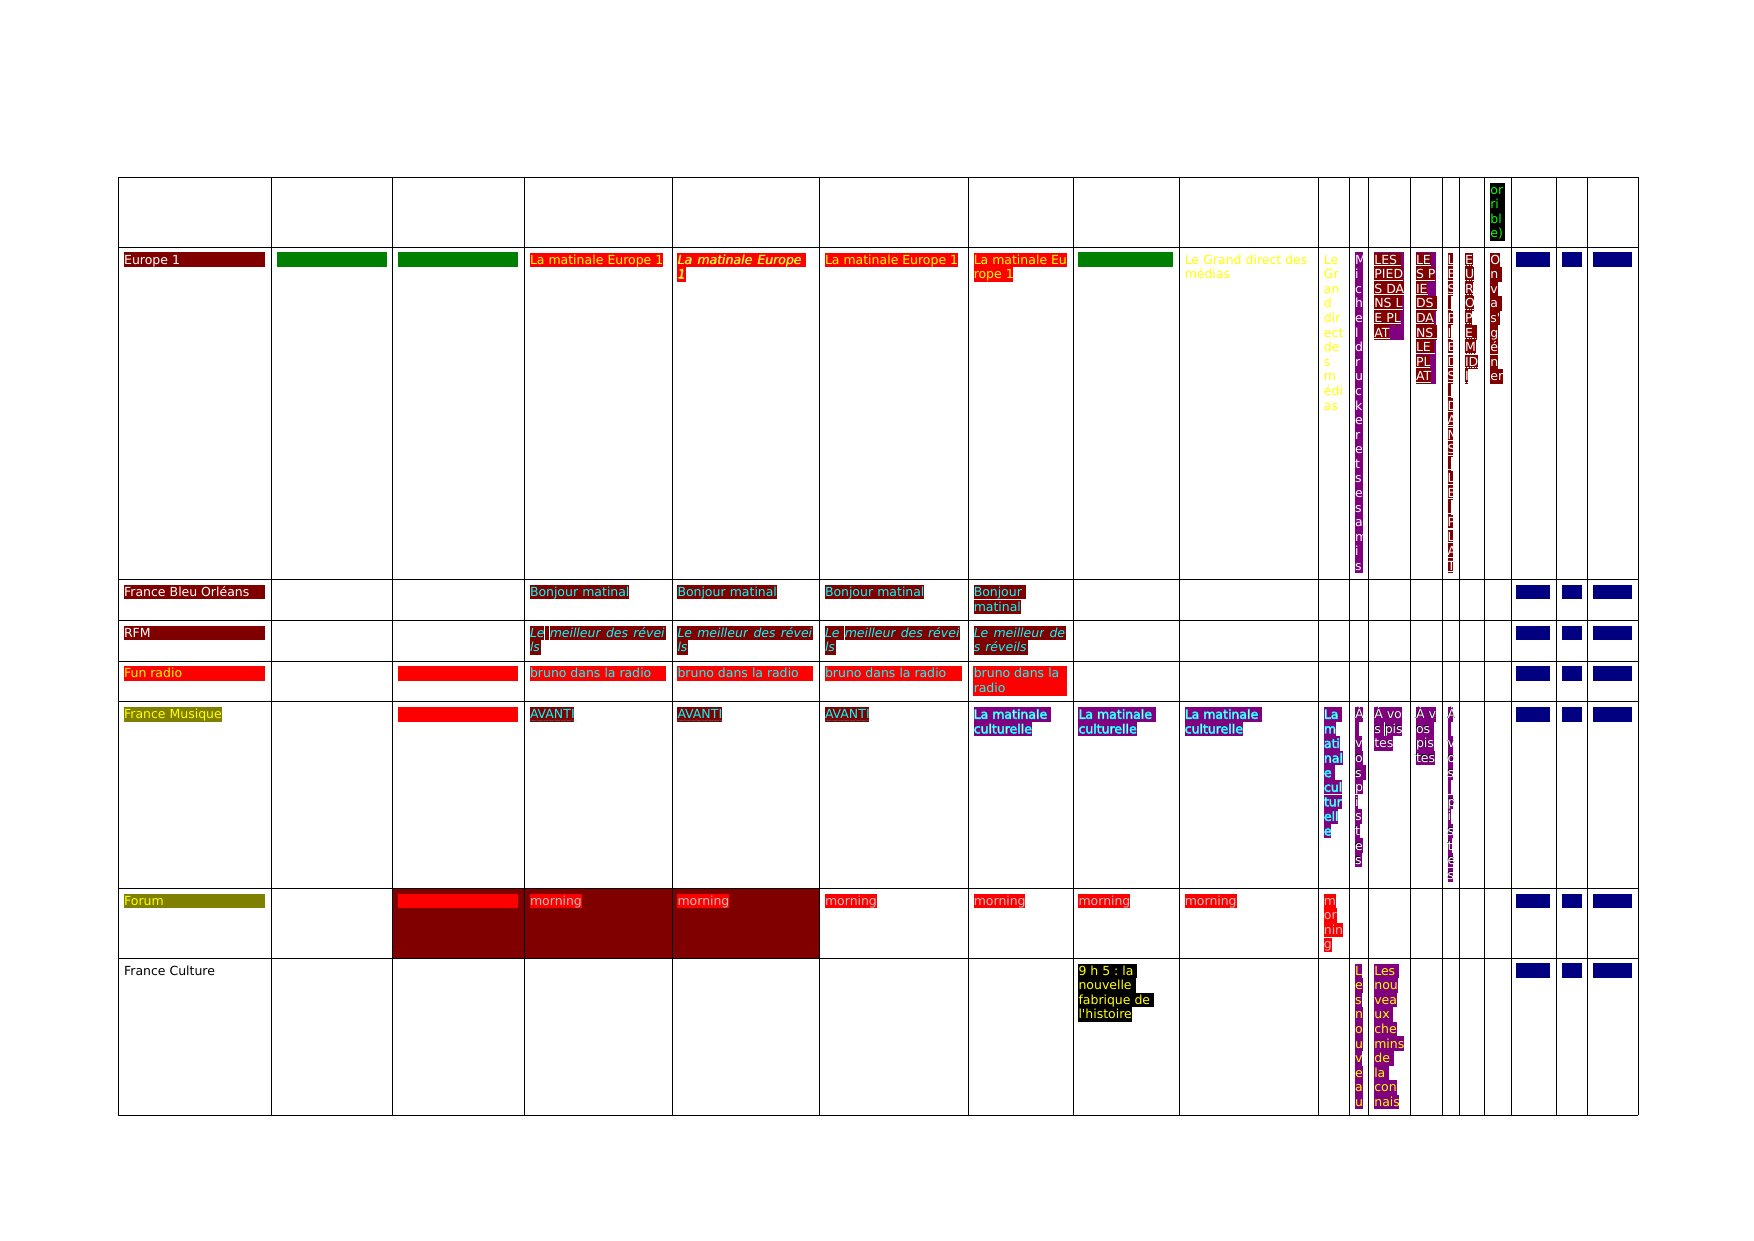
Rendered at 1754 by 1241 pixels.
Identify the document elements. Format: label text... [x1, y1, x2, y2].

table_cell [673, 178, 819, 247]
table_cell [969, 178, 1073, 247]
table_cell [1485, 702, 1511, 888]
table_cell Fun radio [119, 662, 271, 701]
table_cell [1557, 621, 1587, 661]
table_cell [1460, 662, 1484, 701]
table_cell [1411, 580, 1442, 620]
table_cell [1074, 580, 1179, 620]
table_cell La matinale culturelle [969, 702, 1073, 888]
table_cell [1443, 621, 1459, 661]
table_cell [1180, 580, 1318, 620]
table_cell [1485, 889, 1511, 958]
table_cell Morning [969, 889, 1073, 958]
table_cell [393, 580, 524, 620]
table_cell Bruno dans la radio [673, 662, 819, 701]
table_cell [1512, 889, 1556, 958]
table_cell [272, 580, 392, 620]
table_cell À vos pistes [1411, 702, 1442, 888]
table_cell [393, 621, 524, 661]
table_cell [393, 178, 524, 247]
table_cell [1319, 621, 1349, 661]
table_cell [1588, 248, 1638, 579]
table_cell [1460, 889, 1484, 958]
table_cell La matinale culturelle [1319, 702, 1349, 888]
table_cell [1411, 889, 1442, 958]
table_cell France Bleu Orléans [119, 580, 271, 620]
table_cell [1180, 959, 1318, 1115]
table_cell [1350, 889, 1368, 958]
table_cell Le Grand direct des médias [1180, 248, 1318, 579]
table_cell [1512, 248, 1556, 579]
table_cell [1557, 702, 1587, 888]
table_cell [1180, 621, 1318, 661]
table_cell [1460, 959, 1484, 1115]
table_cell [1588, 959, 1638, 1115]
table_cell Bonjour matinal [820, 580, 968, 620]
table_cell Bonjour matinal [969, 580, 1073, 620]
table_cell [1512, 662, 1556, 701]
table_cell France Musique [119, 702, 271, 888]
table_cell [1588, 889, 1638, 958]
table_cell [1443, 178, 1459, 247]
table_cell Forum [119, 889, 271, 958]
table_cell [1485, 662, 1511, 701]
table_cell Le meilleur des réveils [820, 621, 968, 661]
table_cell [272, 889, 392, 958]
table_cell [1074, 662, 1179, 701]
table_cell [1588, 702, 1638, 888]
table_cell [1460, 621, 1484, 661]
table_cell Morning [1319, 889, 1349, 958]
table_cell [272, 621, 392, 661]
table_cell [393, 889, 524, 958]
table_cell [1411, 621, 1442, 661]
table_cell [820, 178, 968, 247]
table_cell [1350, 178, 1368, 247]
table_cell La matinale Europe 1 [969, 248, 1073, 579]
table_cell La matinale Europe 1 [820, 248, 968, 579]
table_cell [1557, 178, 1587, 247]
table_cell [272, 662, 392, 701]
table_cell Avanti [820, 702, 968, 888]
table_cell [1443, 580, 1459, 620]
table_cell [1319, 662, 1349, 701]
table_cell On va s'géner [1485, 248, 1511, 579]
table_cell France Culture [119, 959, 271, 1115]
table_cell [1369, 178, 1410, 247]
table_cell [1485, 621, 1511, 661]
table_cell À vos pistes [1369, 702, 1410, 888]
table_cell [1369, 580, 1410, 620]
table_cell Avanti [525, 702, 672, 888]
table_cell Bruno dans la radio [525, 662, 672, 701]
table_cell [272, 959, 392, 1115]
table_cell [272, 248, 392, 579]
table_cell Morning [1180, 889, 1318, 958]
table_cell [1350, 621, 1368, 661]
table_cell [1512, 702, 1556, 888]
table_cell [1460, 702, 1484, 888]
table_cell Morning [1074, 889, 1179, 958]
table_cell Morning [673, 889, 819, 958]
table_cell Le meilleur des réveils [525, 621, 672, 661]
table_cell Le Grand direct des médias [1319, 248, 1349, 579]
table_cell Europe midi [1460, 248, 1484, 579]
table_cell [1588, 621, 1638, 661]
table_cell Les pieds dans le plat [1369, 248, 1410, 579]
table_cell [820, 959, 968, 1115]
table_cell [1411, 178, 1442, 247]
table_cell [1180, 662, 1318, 701]
table_cell Bonjour matinal [673, 580, 819, 620]
table_cell [969, 959, 1073, 1115]
table_cell [1074, 248, 1179, 579]
table_cell [1369, 662, 1410, 701]
table_cell [1512, 621, 1556, 661]
table_cell [272, 702, 392, 888]
table_cell [525, 178, 672, 247]
table_cell [393, 662, 524, 701]
table_cell [1588, 178, 1638, 247]
table_cell [1411, 662, 1442, 701]
table_cell Morning [525, 889, 672, 958]
table_cell La matinale Europe 1 [525, 248, 672, 579]
table_cell RFM [119, 621, 271, 661]
table_cell [119, 178, 271, 247]
table_cell [1557, 662, 1587, 701]
table_cell [1180, 178, 1318, 247]
table_cell La matinale Europe 1 [673, 248, 819, 579]
table_cell [1557, 248, 1587, 579]
table_cell À vos pistes [1350, 702, 1368, 888]
table_cell [1443, 959, 1459, 1115]
table_cell [1369, 621, 1410, 661]
table_cell Avanti [673, 702, 819, 888]
table_cell [272, 178, 392, 247]
table_cell [393, 959, 524, 1115]
table_cell 9 h 5 : la nouvelle fabrique de l'histoire [1074, 959, 1179, 1115]
table_cell Les pieds dans le plat [1411, 248, 1442, 579]
table_cell [1485, 959, 1511, 1115]
table_cell [1319, 959, 1349, 1115]
table_cell [1369, 889, 1410, 958]
table_cell À vos pistes [1443, 702, 1459, 888]
table_cell [393, 702, 524, 888]
table_cell La matinale culturelle [1180, 702, 1318, 888]
table_cell [1350, 662, 1368, 701]
table_cell [1319, 178, 1349, 247]
table_cell Le meilleur des réveils [969, 621, 1073, 661]
table_cell [393, 248, 524, 579]
table_cell [1588, 662, 1638, 701]
table_cell [1557, 580, 1587, 620]
table_cell Le meilleur des réveils [673, 621, 819, 661]
table_cell [1443, 662, 1459, 701]
table_cell orrible) [1485, 178, 1511, 247]
table_cell [1512, 959, 1556, 1115]
table_cell [1350, 580, 1368, 620]
table_cell Morning [820, 889, 968, 958]
table_cell Bonjour matinal [525, 580, 672, 620]
table_cell [1074, 178, 1179, 247]
table_cell Les nouveau [1350, 959, 1368, 1115]
table_cell [1460, 178, 1484, 247]
table_cell Europe 1 [119, 248, 271, 579]
table_cell [1557, 889, 1587, 958]
table_cell [1557, 959, 1587, 1115]
table_cell [1512, 580, 1556, 620]
table_cell Les pieds dans le plat [1443, 248, 1459, 579]
table_cell [673, 959, 819, 1115]
table_cell [1443, 889, 1459, 958]
table_cell [1485, 580, 1511, 620]
table_cell [1460, 580, 1484, 620]
table_cell [525, 959, 672, 1115]
table_cell Michel drucker et ses amis [1350, 248, 1368, 579]
table_cell Bruno dans la radio [820, 662, 968, 701]
table_cell [1074, 621, 1179, 661]
table_cell [1411, 959, 1442, 1115]
table_cell Bruno dans la radio [969, 662, 1073, 701]
table_cell Les nouveaux chemins de la connais [1369, 959, 1410, 1115]
table_cell La matinale culturelle [1074, 702, 1179, 888]
table_cell [1512, 178, 1556, 247]
table_cell [1588, 580, 1638, 620]
table_cell [1319, 580, 1349, 620]
